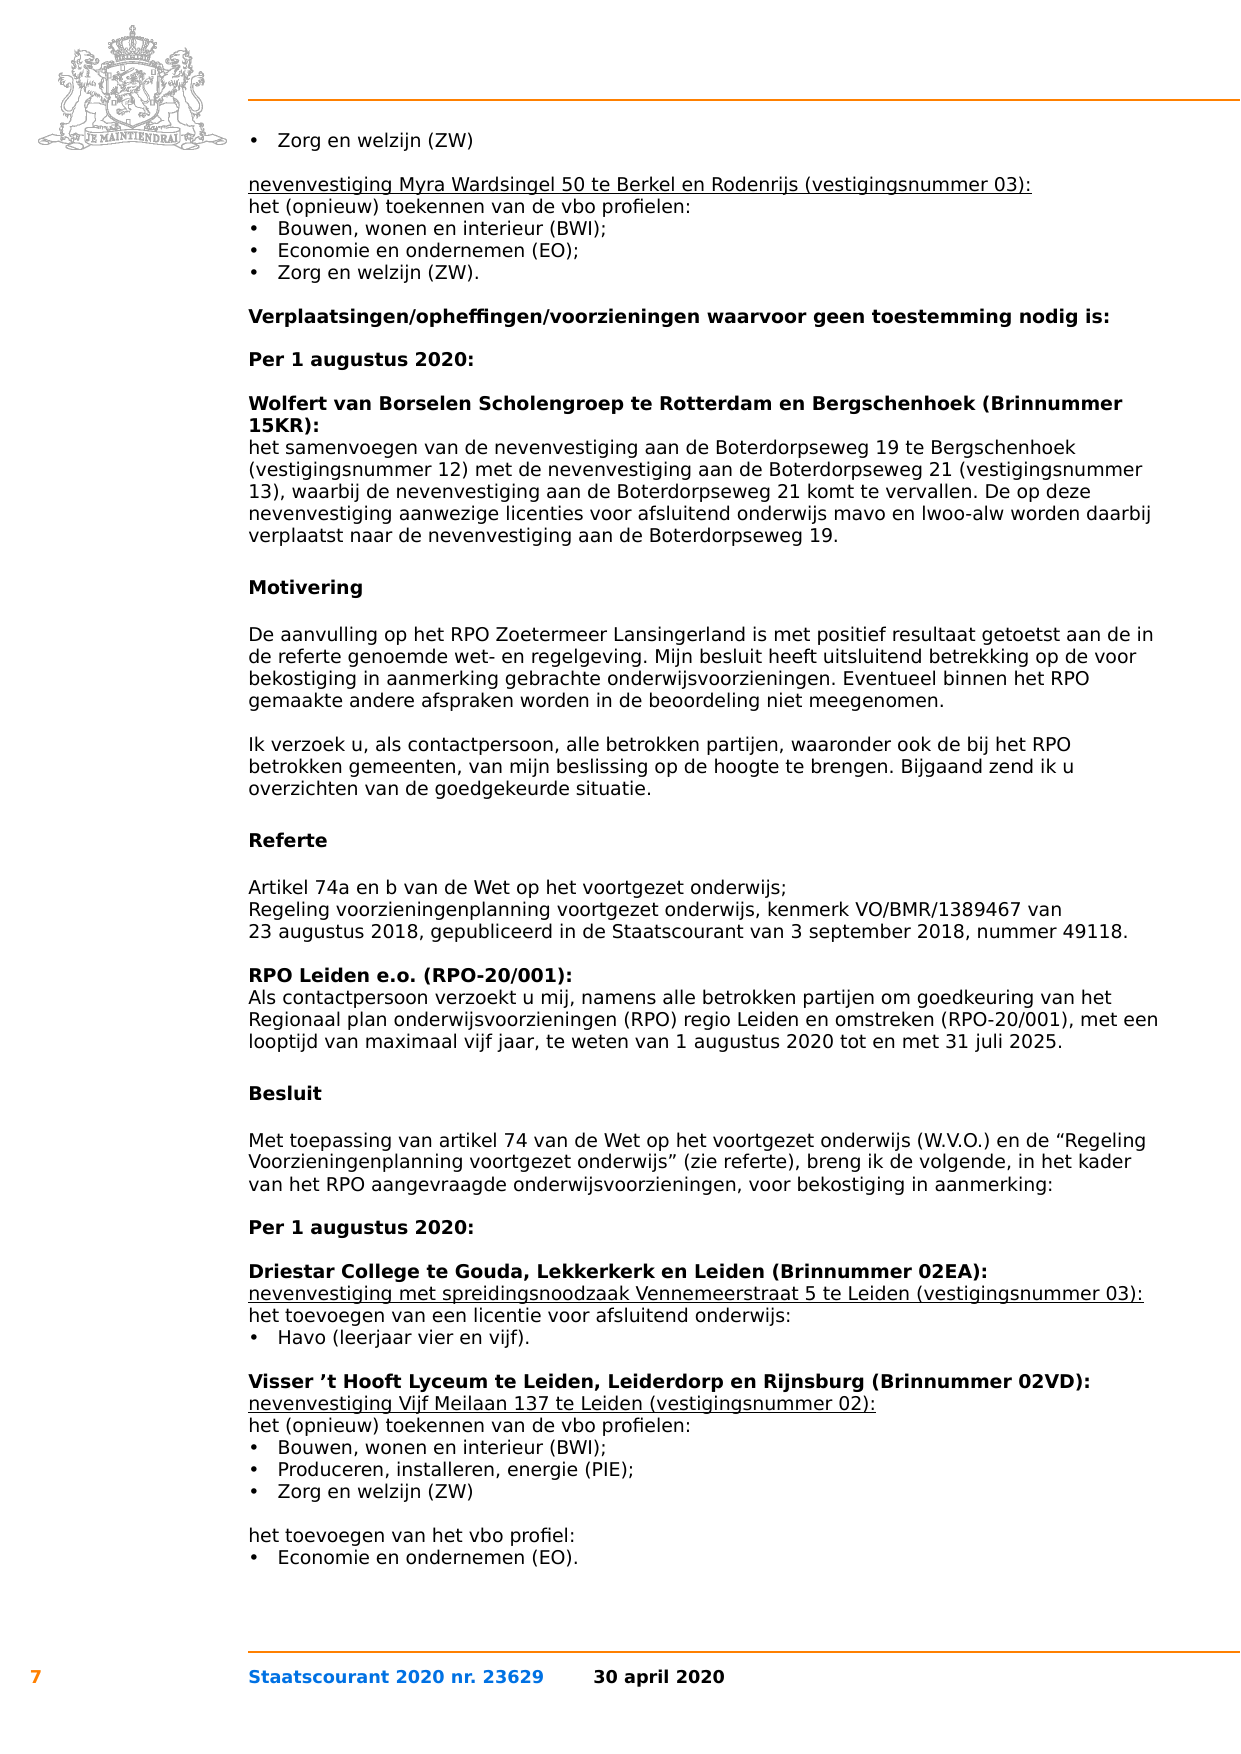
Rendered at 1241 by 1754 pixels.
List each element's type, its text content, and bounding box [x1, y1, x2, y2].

text het toevoegen van een licentie voor afsluitend onderwijs: [248, 1305, 1163, 1327]
text Visser ’t Hooft Lyceum te Leiden, Leiderdorp en Rijnsburg (Brinnummer 02VD): [248, 1371, 1163, 1393]
text nevenvestiging Vijf Meilaan 137 te Leiden (vestigingsnummer 02): [248, 1393, 1163, 1415]
text • Bouwen, wonen en interieur (BWI); [248, 218, 1163, 240]
text • Produceren, installeren, energie (PIE); [248, 1459, 1163, 1481]
text Artikel 74a en b van de Wet op het voortgezet onderwijs; [248, 877, 1163, 899]
text het toevoegen van het vbo profiel: [248, 1525, 1163, 1547]
text De aanvulling op het RPO Zoetermeer Lansingerland is met positief resultaat getoetst aan de in de referte genoemde wet- en regelgeving. Mijn besluit heeft uitsluitend betrekking op de voor bekostiging in aanmerking gebrachte onderwijsvoorzieningen. Eventueel binnen het RPO gemaakte andere afspraken worden in de beoordeling niet meegenomen. [248, 624, 1163, 712]
text • Zorg en welzijn (ZW) [248, 1481, 1163, 1503]
subtitle Motivering [248, 577, 1163, 599]
text het (opnieuw) toekennen van de vbo profielen: [248, 1415, 1163, 1437]
subtitle Referte [248, 830, 1163, 852]
text Ik verzoek u, als contactpersoon, alle betrokken partijen, waaronder ook de bij het RPO betrokken gemeenten, van mijn beslissing op de hoogte te brengen. Bijgaand zend ik u overzichten van de goedgekeurde situatie. [248, 734, 1163, 800]
text Verplaatsingen/opheffingen/voorzieningen waarvoor geen toestemming nodig is: [248, 306, 1163, 327]
text Per 1 augustus 2020: [248, 1217, 1163, 1239]
text • Zorg en welzijn (ZW) [248, 130, 1163, 152]
text • Zorg en welzijn (ZW). [248, 262, 1163, 284]
text het samenvoegen van de nevenvestiging aan de Boterdorpseweg 19 te Bergschenhoek (vestigingsnummer 12) met de nevenvestiging aan de Boterdorpseweg 21 (vestigingsnummer 13), waarbij de nevenvestiging aan de Boterdorpseweg 21 komt te vervallen. De op deze nevenvestiging aanwezige licenties voor afsluitend onderwijs mavo en lwoo-alw worden daarbij verplaatst naar de nevenvestiging aan de Boterdorpseweg 19. [248, 437, 1163, 547]
text Als contactpersoon verzoekt u mij, namens alle betrokken partijen om goedkeuring van het Regionaal plan onderwijsvoorzieningen (RPO) regio Leiden en omstreken (RPO-20/001), met een looptijd van maximaal vijf jaar, te weten van 1 augustus 2020 tot en met 31 juli 2025. [248, 987, 1163, 1052]
text • Economie en ondernemen (EO). [248, 1547, 1163, 1569]
text Driestar College te Gouda, Lekkerkerk en Leiden (Brinnummer 02EA): [248, 1261, 1163, 1283]
picture [38, 25, 227, 150]
text • Bouwen, wonen en interieur (BWI); [248, 1437, 1163, 1459]
text • Economie en ondernemen (EO); [248, 240, 1163, 262]
text • Havo (leerjaar vier en vijf). [248, 1327, 1163, 1349]
text Per 1 augustus 2020: [248, 349, 1163, 371]
text Regeling voorzieningenplanning voortgezet onderwijs, kenmerk VO/BMR/1389467 van 23 augustus 2018, gepubliceerd in de Staatscourant van 3 september 2018, nummer 49118. [248, 899, 1163, 943]
text RPO Leiden e.o. (RPO-20/001): [248, 964, 1163, 987]
text nevenvestiging Myra Wardsingel 50 te Berkel en Rodenrijs (vestigingsnummer 03): [248, 174, 1163, 196]
text nevenvestiging met spreidingsnoodzaak Vennemeerstraat 5 te Leiden (vestigingsnummer 03): [248, 1283, 1163, 1305]
text Wolfert van Borselen Scholengroep te Rotterdam en Bergschenhoek (Brinnummer 15KR): [248, 393, 1163, 437]
text het (opnieuw) toekennen van de vbo profielen: [248, 196, 1163, 218]
subtitle Besluit [248, 1082, 1163, 1104]
text Met toepassing van artikel 74 van de Wet op het voortgezet onderwijs (W.V.O.) en de “Regeling Voorzieningenplanning voortgezet onderwijs” (zie referte), breng ik de volgende, in het kader van het RPO aangevraagde onderwijsvoorzieningen, voor bekostiging in aanmerking: [248, 1129, 1163, 1195]
